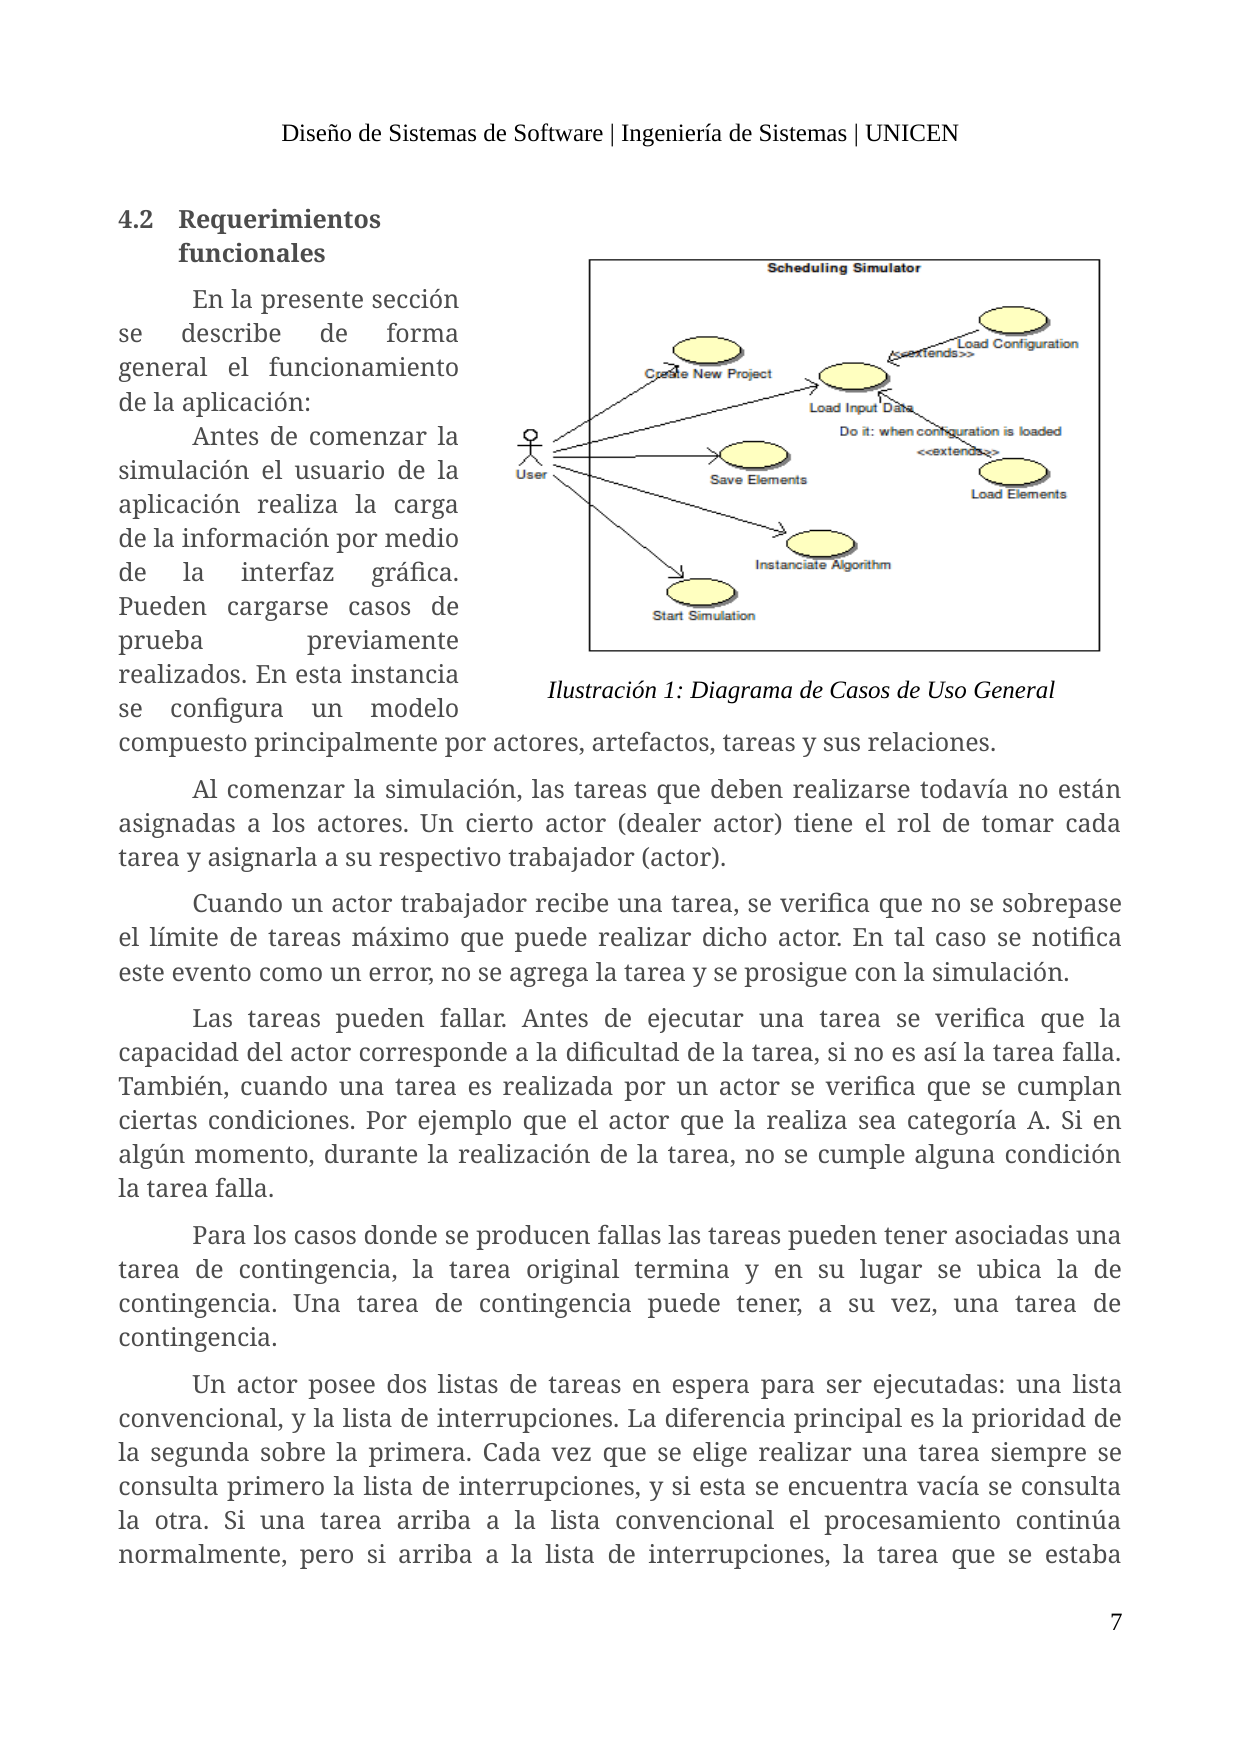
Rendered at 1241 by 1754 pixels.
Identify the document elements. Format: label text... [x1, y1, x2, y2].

text Antes de comenzar la simulación el usuario de la aplicación realiza la carga de la información por medio de la interfaz gráfica. Pueden cargarse casos de prueba previamente realizados. En esta instancia se configura un modelo compuesto principalmente por actores, artefactos, tareas y sus relaciones. [118, 418, 1122, 759]
text En la presente sección se describe de forma general el funcionamiento de la aplicación: [118, 282, 477, 418]
subtitle Requerimientos funcionales [118, 201, 1122, 269]
text Ilustración 1: Diagrama de Casos de Uso General [483, 675, 1121, 703]
picture [499, 258, 1116, 666]
text Cuando un actor trabajador recibe una tarea, se verifica que no se sobrepase el límite de tareas máximo que puede realizar dicho actor. En tal caso se notifica este evento como un error, no se agrega la tarea y se prosigue con la simulación. [118, 886, 1122, 988]
text Un actor posee dos listas de tareas en espera para ser ejecutadas: una lista convencional, y la lista de interrupciones. La diferencia principal es la prioridad de la segunda sobre la primera. Cada vez que se elige realizar una tarea siempre se consulta primero la lista de interrupciones, y si esta se encuentra vacía se consulta la otra. Si una tarea arriba a la lista convencional el procesamiento continúa normalmente, pero si arriba a la lista de interrupciones, la tarea que se estaba [118, 1366, 1122, 1571]
text Al comenzar la simulación, las tareas que deben realizarse todavía no están asignadas a los actores. Un cierto actor (dealer actor) tiene el rol de tomar cada tarea y asignarla a su respectivo trabajador (actor). [118, 771, 1122, 873]
text Las tareas pueden fallar. Antes de ejecutar una tarea se verifica que la capacidad del actor corresponde a la dificultad de la tarea, si no es así la tarea falla. También, cuando una tarea es realizada por un actor se verifica que se cumplan ciertas condiciones. Por ejemplo que el actor que la realiza sea categoría A. Si en algún momento, durante la realización de la tarea, no se cumple alguna condición la tarea falla. [118, 1001, 1122, 1205]
text Para los casos donde se producen fallas las tareas pueden tener asociadas una tarea de contingencia, la tarea original termina y en su lugar se ubica la de contingencia. Una tarea de contingencia puede tener, a su vez, una tarea de contingencia. [118, 1218, 1122, 1354]
